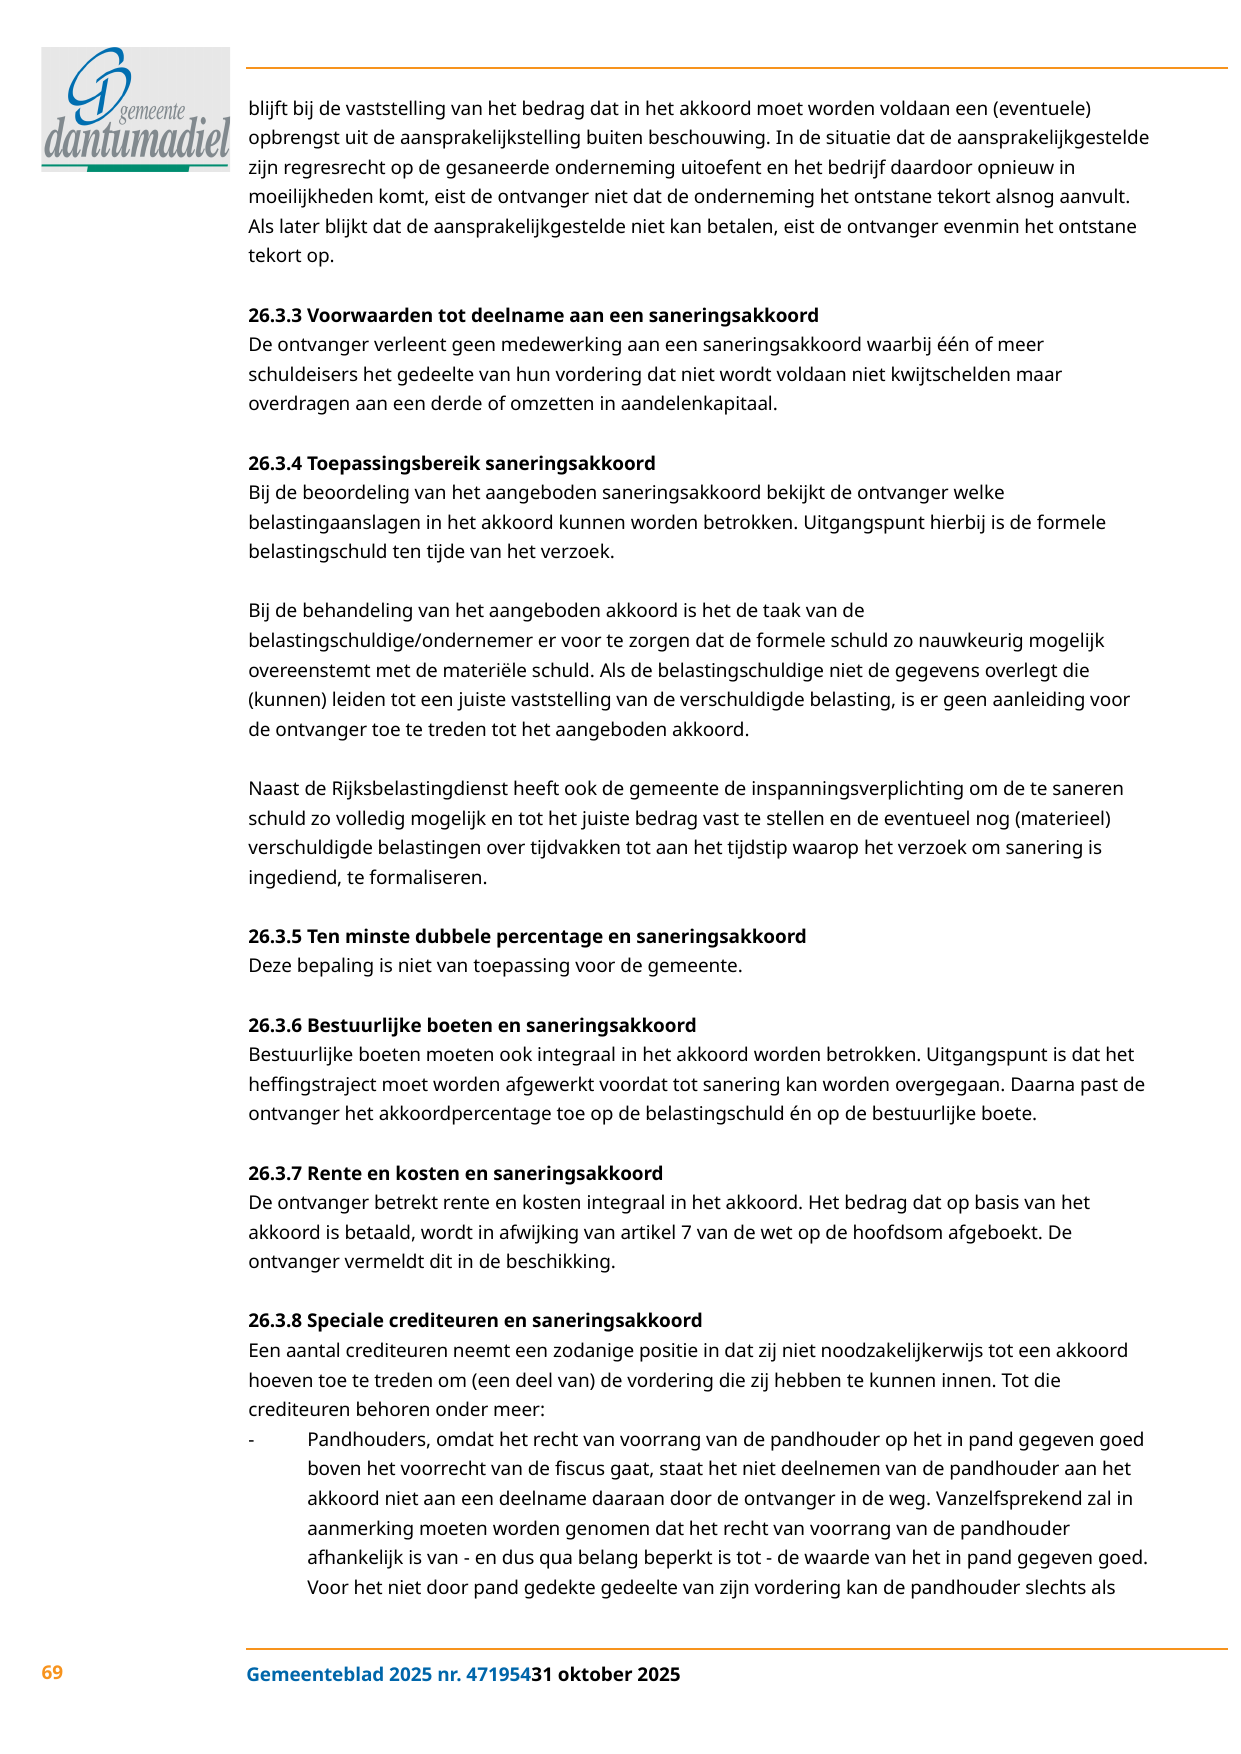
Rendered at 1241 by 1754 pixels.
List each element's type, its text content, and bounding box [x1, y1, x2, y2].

text 26.3.5 Ten minste dubbele percentage en saneringsakkoord [248, 923, 1152, 949]
picture [41, 47, 231, 172]
text Bij de behandeling van het aangeboden akkoord is het de taak van de belastingschuldige/ondernemer er voor te zorgen dat de formele schuld zo nauwkeurig mogelijk overeenstemt met de materiële schuld. Als de belastingschuldige niet de gegevens overlegt die (kunnen) leiden tot een juiste vaststelling van de verschuldigde belasting, is er geen aanleiding voor de ontvanger toe te treden tot het aangeboden akkoord. [248, 598, 1152, 742]
text blijft bij de vaststelling van het bedrag dat in het akkoord moet worden voldaan een (eventuele) opbrengst uit de aansprakelijkstelling buiten beschouwing. In de situatie dat de aansprakelijkgestelde zijn regresrecht op de gesaneerde onderneming uitoefent en het bedrijf daardoor opnieuw in moeilijkheden komt, eist de ontvanger niet dat de onderneming het ontstane tekort alsnog aanvult. Als later blijkt dat de aansprakelijkgestelde niet kan betalen, eist de ontvanger evenmin het ontstane tekort op. [248, 95, 1152, 268]
text Naast de Rijksbelastingdienst heeft ook de gemeente de inspanningsverplichting om de te saneren schuld zo volledig mogelijk en tot het juiste bedrag vast te stellen en de eventueel nog (materieel) verschuldigde belastingen over tijdvakken tot aan het tijdstip waarop het verzoek om sanering is ingediend, te formaliseren. [248, 775, 1152, 890]
text 26.3.7 Rente en kosten en saneringsakkoord [248, 1160, 1152, 1186]
list Pandhouders, omdat het recht van voorrang van de pandhouder op het in pand gegeven goed boven het voorrecht van de fiscus gaat, staat het niet deelnemen van de pandhouder aan het akkoord niet aan een deelname daaraan door de ontvanger in de weg. Vanzelfsprekend zal in aanmerking moeten worden genomen dat het recht van voorrang van de pandhouder afhankelijk is van - en dus qua belang beperkt is tot - de waarde van het in pand gegeven goed. Voor het niet door pand gedekte gedeelte van zijn vordering kan de pandhouder slechts als [248, 1426, 1152, 1600]
text De ontvanger verleent geen medewerking aan een saneringsakkoord waarbij één of meer schuldeisers het gedeelte van hun vordering dat niet wordt voldaan niet kwijtschelden maar overdragen aan een derde of omzetten in aandelenkapitaal. [248, 331, 1152, 416]
text Bij de beoordeling van het aangeboden saneringsakkoord bekijkt de ontvanger welke belastingaanslagen in het akkoord kunnen worden betrokken. Uitgangspunt hierbij is de formele belastingschuld ten tijde van het verzoek. [248, 479, 1152, 564]
text 26.3.8 Speciale crediteuren en saneringsakkoord [248, 1308, 1152, 1333]
text Deze bepaling is niet van toepassing voor de gemeente. [248, 953, 1152, 978]
text De ontvanger betrekt rente en kosten integraal in het akkoord. Het bedrag dat op basis van het akkoord is betaald, wordt in afwijking van artikel 7 van de wet op de hoofdsom afgeboekt. De ontvanger vermeldt dit in de beschikking. [248, 1189, 1152, 1274]
text Een aantal crediteuren neemt een zodanige positie in dat zij niet noodzakelijkerwijs tot een akkoord hoeven toe te treden om (een deel van) de vordering die zij hebben te kunnen innen. Tot die crediteuren behoren onder meer: [248, 1337, 1152, 1422]
text 26.3.4 Toepassingsbereik saneringsakkoord [248, 450, 1152, 476]
text 26.3.3 Voorwaarden tot deelname aan een saneringsakkoord [248, 302, 1152, 328]
text 26.3.6 Bestuurlijke boeten en saneringsakkoord [248, 1012, 1152, 1038]
text Bestuurlijke boeten moeten ook integraal in het akkoord worden betrokken. Uitgangspunt is dat het heffingstraject moet worden afgewerkt voordat tot sanering kan worden overgegaan. Daarna past de ontvanger het akkoordpercentage toe op de belastingschuld én op de bestuurlijke boete. [248, 1041, 1152, 1126]
